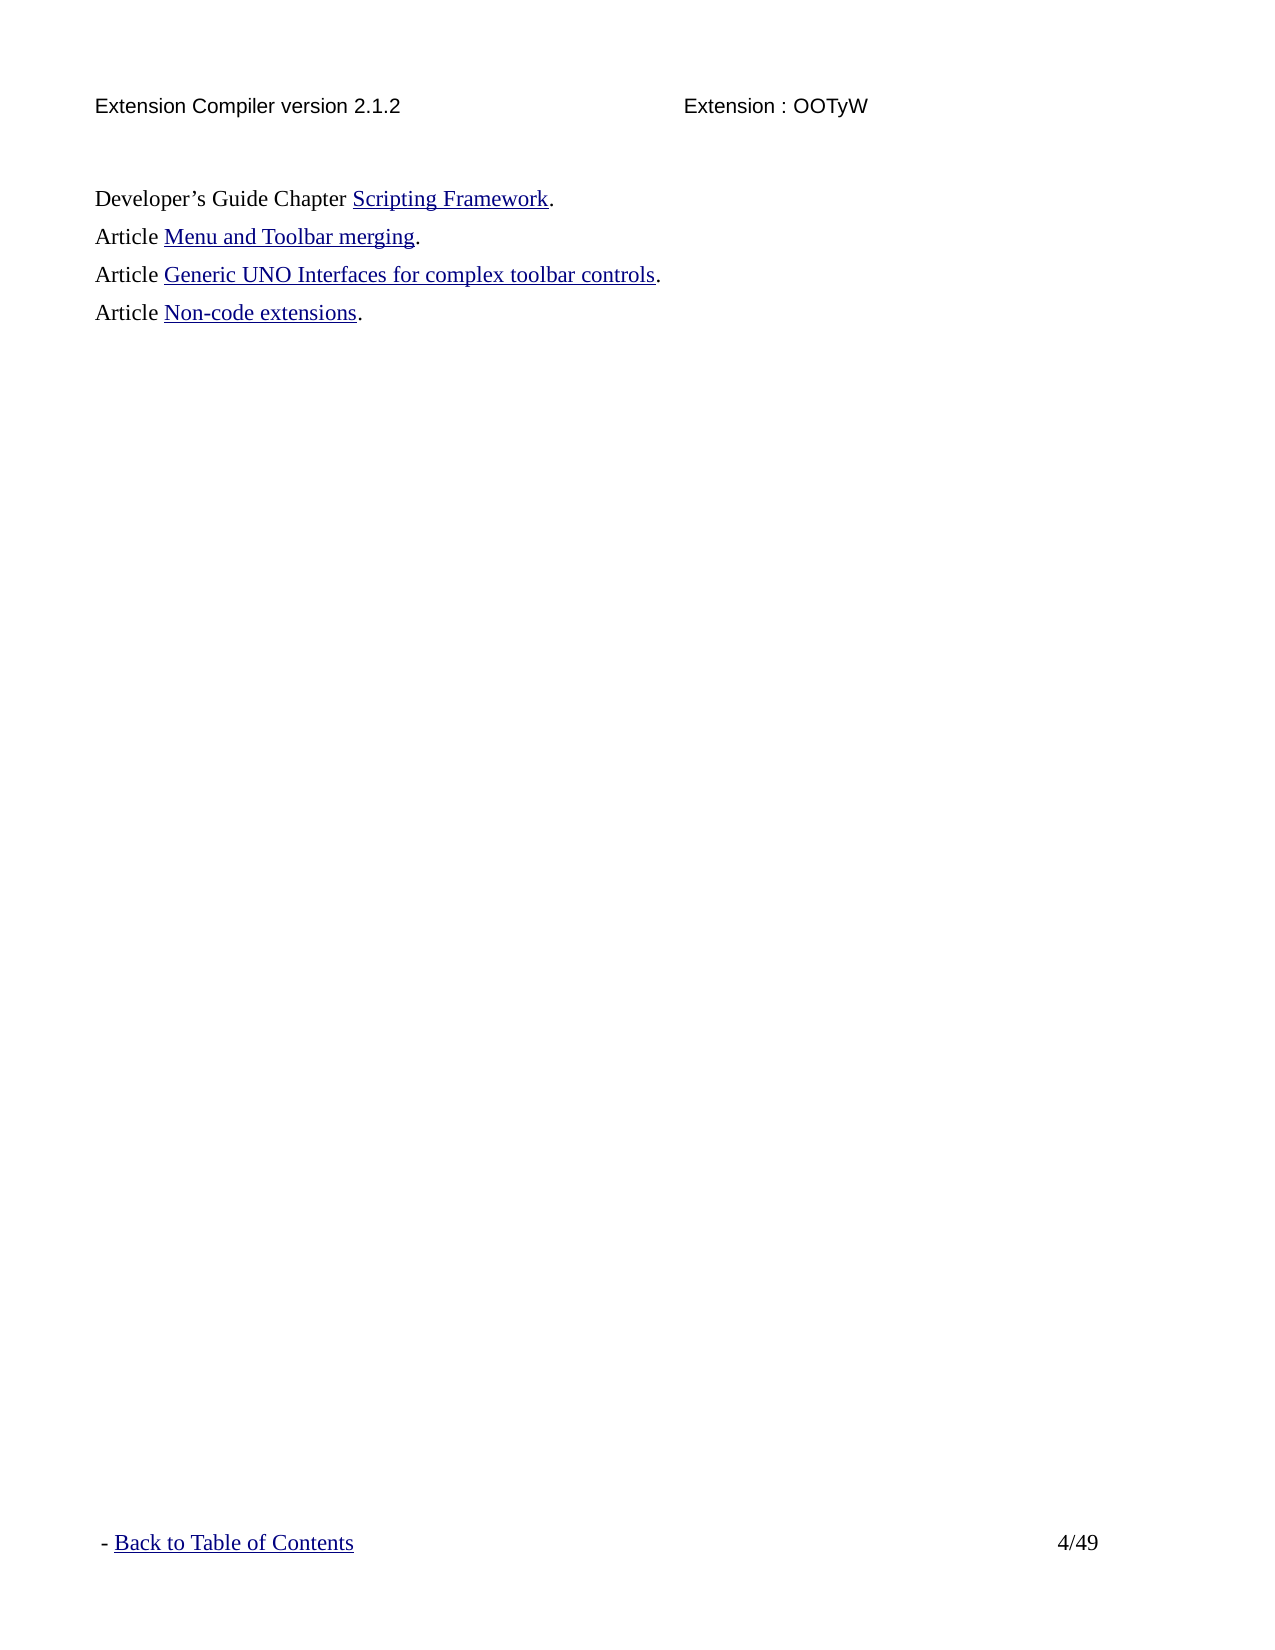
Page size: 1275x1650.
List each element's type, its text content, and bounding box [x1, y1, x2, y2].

text Article Generic UNO Interfaces for complex toolbar controls. [94, 262, 1181, 287]
text Article Non-code extensions. [94, 299, 1181, 325]
text Developer’s Guide Chapter Scripting Framework. [94, 186, 1181, 211]
text Article Menu and Toolbar merging. [94, 223, 1181, 249]
